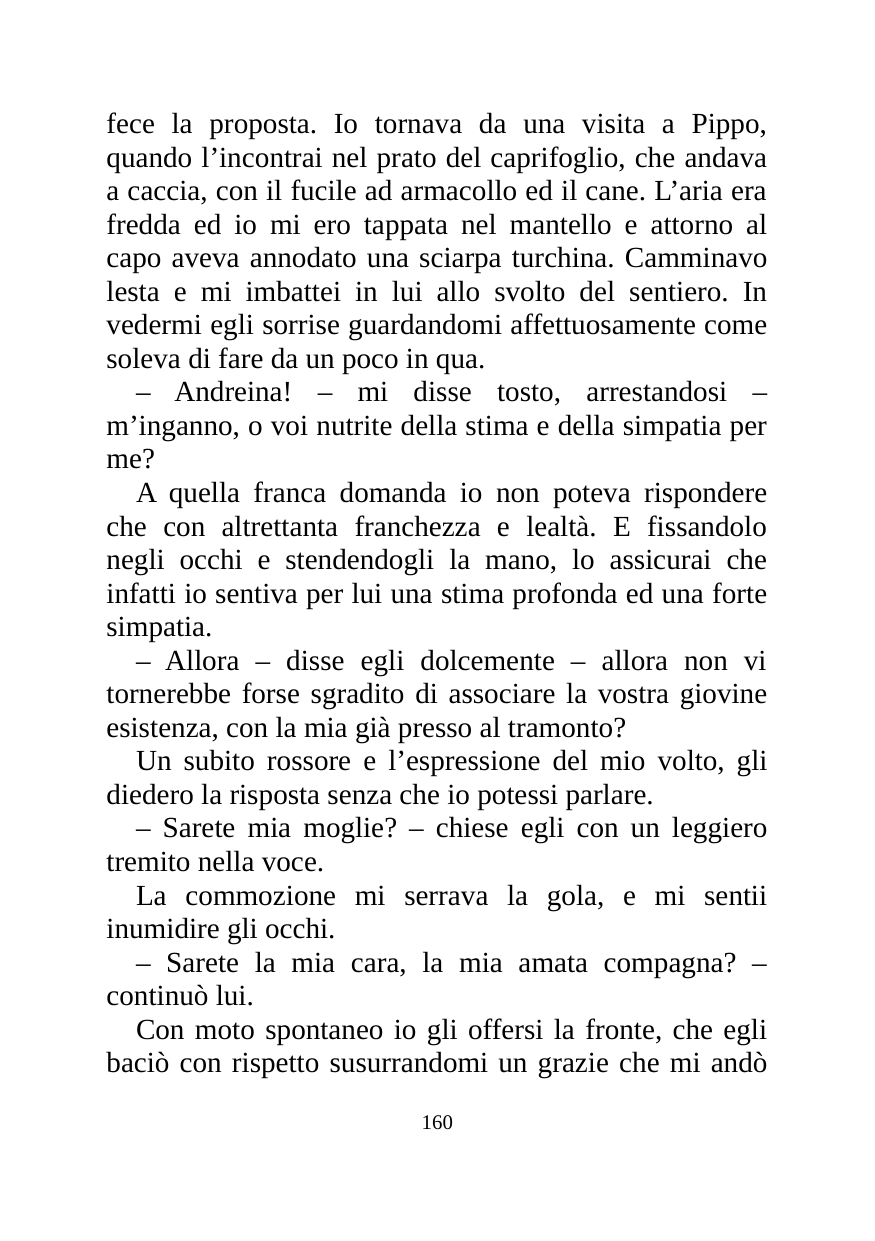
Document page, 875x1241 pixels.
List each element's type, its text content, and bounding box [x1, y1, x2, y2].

text fece la proposta. Io tornava da una visita a Pippo, quando l’incontrai nel prato del caprifoglio, che andava a caccia, con il fucile ad armacollo ed il cane. L’aria era fredda ed io mi ero tappata nel mantello e attorno al capo aveva annodato una sciarpa turchina. Camminavo lesta e mi imbattei in lui allo svolto del sentiero. In vedermi egli sorrise guardandomi affettuosamente come soleva di fare da un poco in qua. [106, 106, 768, 374]
text – Andreina! – mi disse tosto, arrestandosi – m’inganno, o voi nutrite della stima e della simpatia per me? [106, 374, 768, 475]
text La commozione mi serrava la gola, e mi sentii inumidire gli occhi. [106, 878, 768, 945]
text Con moto spontaneo io gli offersi la fronte, che egli baciò con rispetto susurrandomi un grazie che mi andò [106, 1012, 768, 1079]
text – Allora – disse egli dolcemente – allora non vi tornerebbe forse sgradito di associare la vostra giovine esistenza, con la mia già presso al tramonto? [106, 643, 768, 743]
text – Sarete mia moglie? – chiese egli con un leggiero tremito nella voce. [106, 811, 768, 878]
text Un subito rossore e l’espressione del mio volto, gli diedero la risposta senza che io potessi parlare. [106, 743, 768, 811]
text A quella franca domanda io non poteva rispondere che con altrettanta franchezza e lealtà. E fissandolo negli occhi e stendendogli la mano, lo assicurai che infatti io sentiva per lui una stima profonda ed una forte simpatia. [106, 475, 768, 643]
text – Sarete la mia cara, la mia amata compagna? – continuò lui. [106, 945, 768, 1012]
